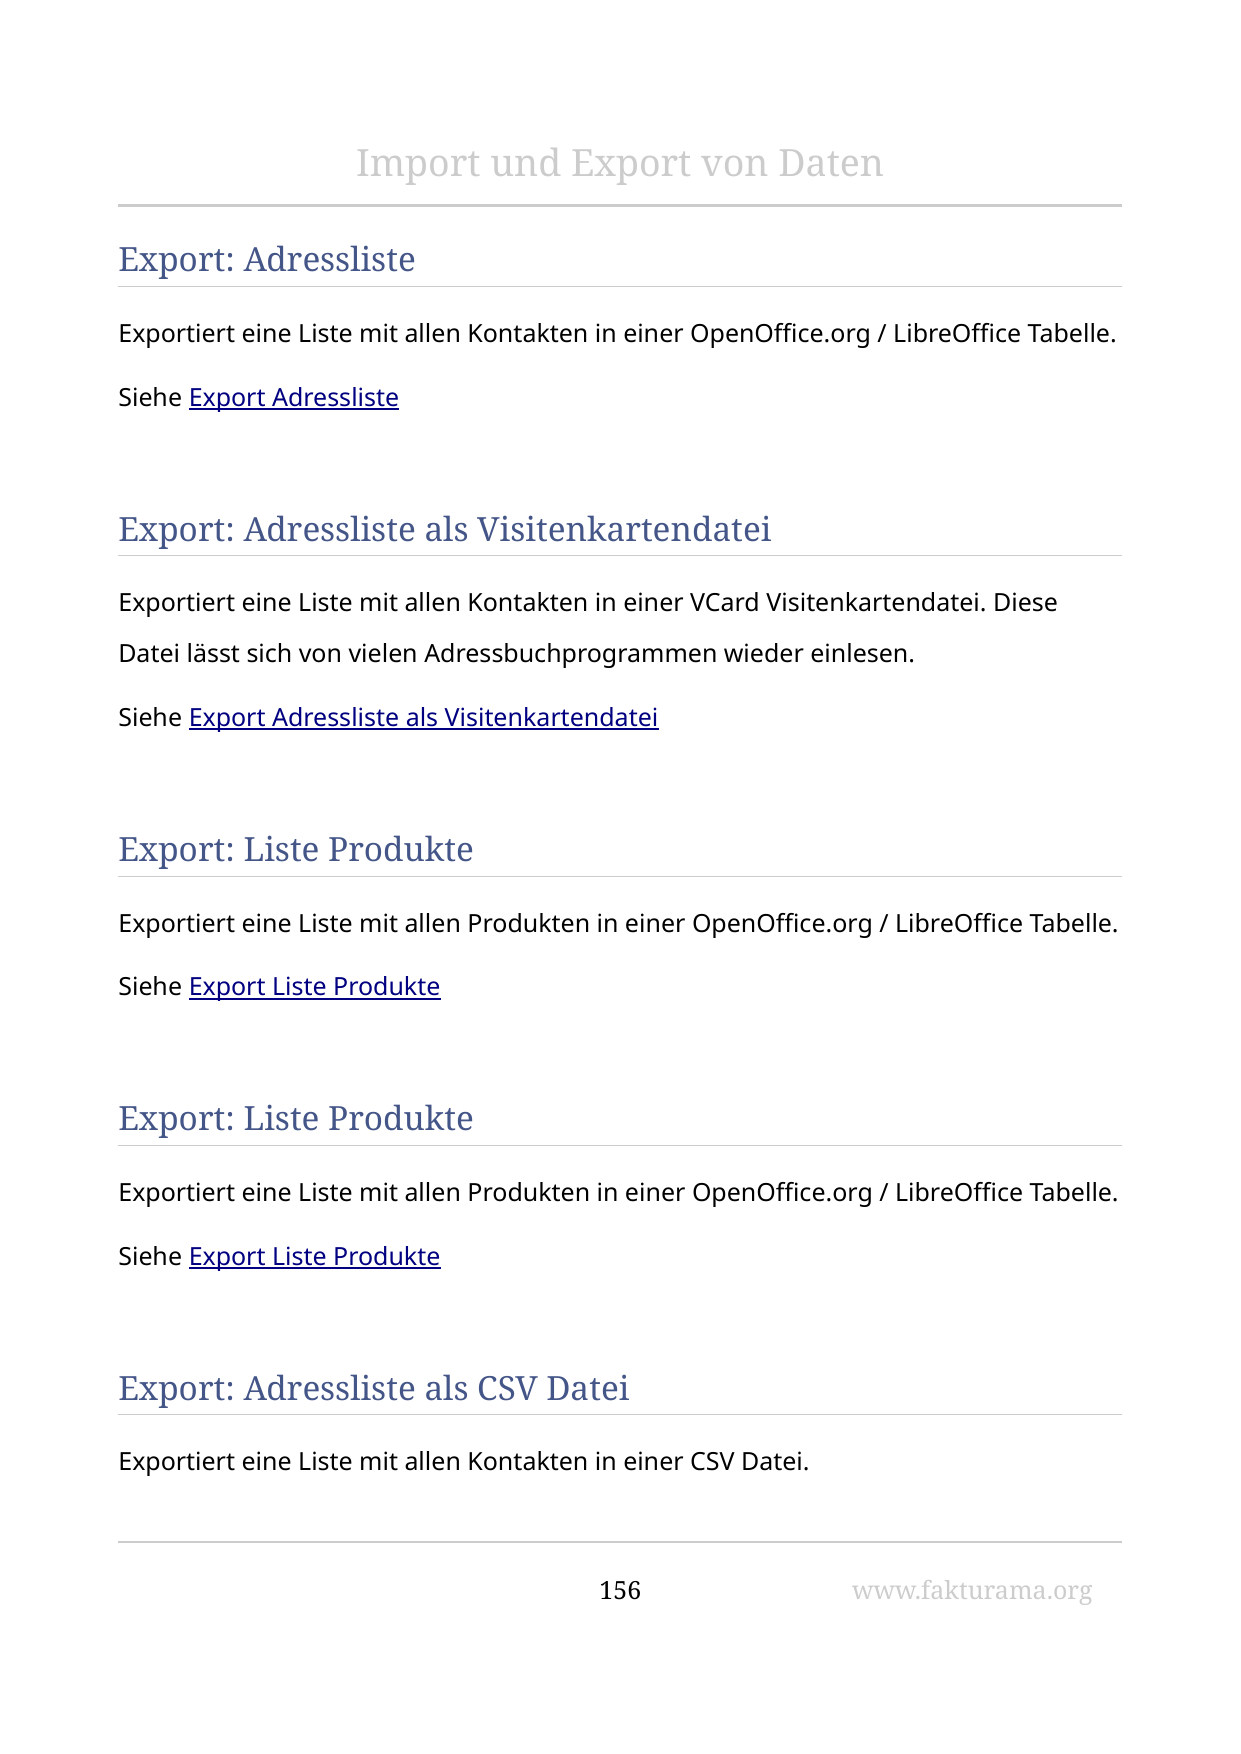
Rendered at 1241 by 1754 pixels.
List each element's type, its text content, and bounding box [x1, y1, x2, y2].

text Exportiert eine Liste mit allen Produkten in einer OpenOffice.org / LibreOffice Tabelle. [118, 905, 1122, 939]
text Exportiert eine Liste mit allen Kontakten in einer VCard Visitenkartendatei. Diese Datei lässt sich von vielen Adressbuchprogrammen wieder einlesen. [118, 585, 1122, 670]
subtitle Export: Adressliste als Visitenkartendatei [118, 505, 1122, 555]
text Exportiert eine Liste mit allen Kontakten in einer OpenOffice.org / LibreOffice Tabelle. [118, 316, 1122, 350]
text Exportiert eine Liste mit allen Produkten in einer OpenOffice.org / LibreOffice Tabelle. [118, 1175, 1122, 1209]
subtitle Export: Adressliste [118, 236, 1122, 286]
subtitle Export: Liste Produkte [118, 1095, 1122, 1145]
text Siehe Export Adressliste [118, 379, 1122, 413]
text Siehe Export Liste Produkte [118, 1238, 1122, 1272]
text Exportiert eine Liste mit allen Kontakten in einer CSV Datei. [118, 1444, 1122, 1478]
subtitle Export: Adressliste als CSV Datei [118, 1364, 1122, 1414]
text Siehe Export Adressliste als Visitenkartendatei [118, 700, 1122, 734]
subtitle Export: Liste Produkte [118, 826, 1122, 876]
text Siehe Export Liste Produkte [118, 969, 1122, 1003]
